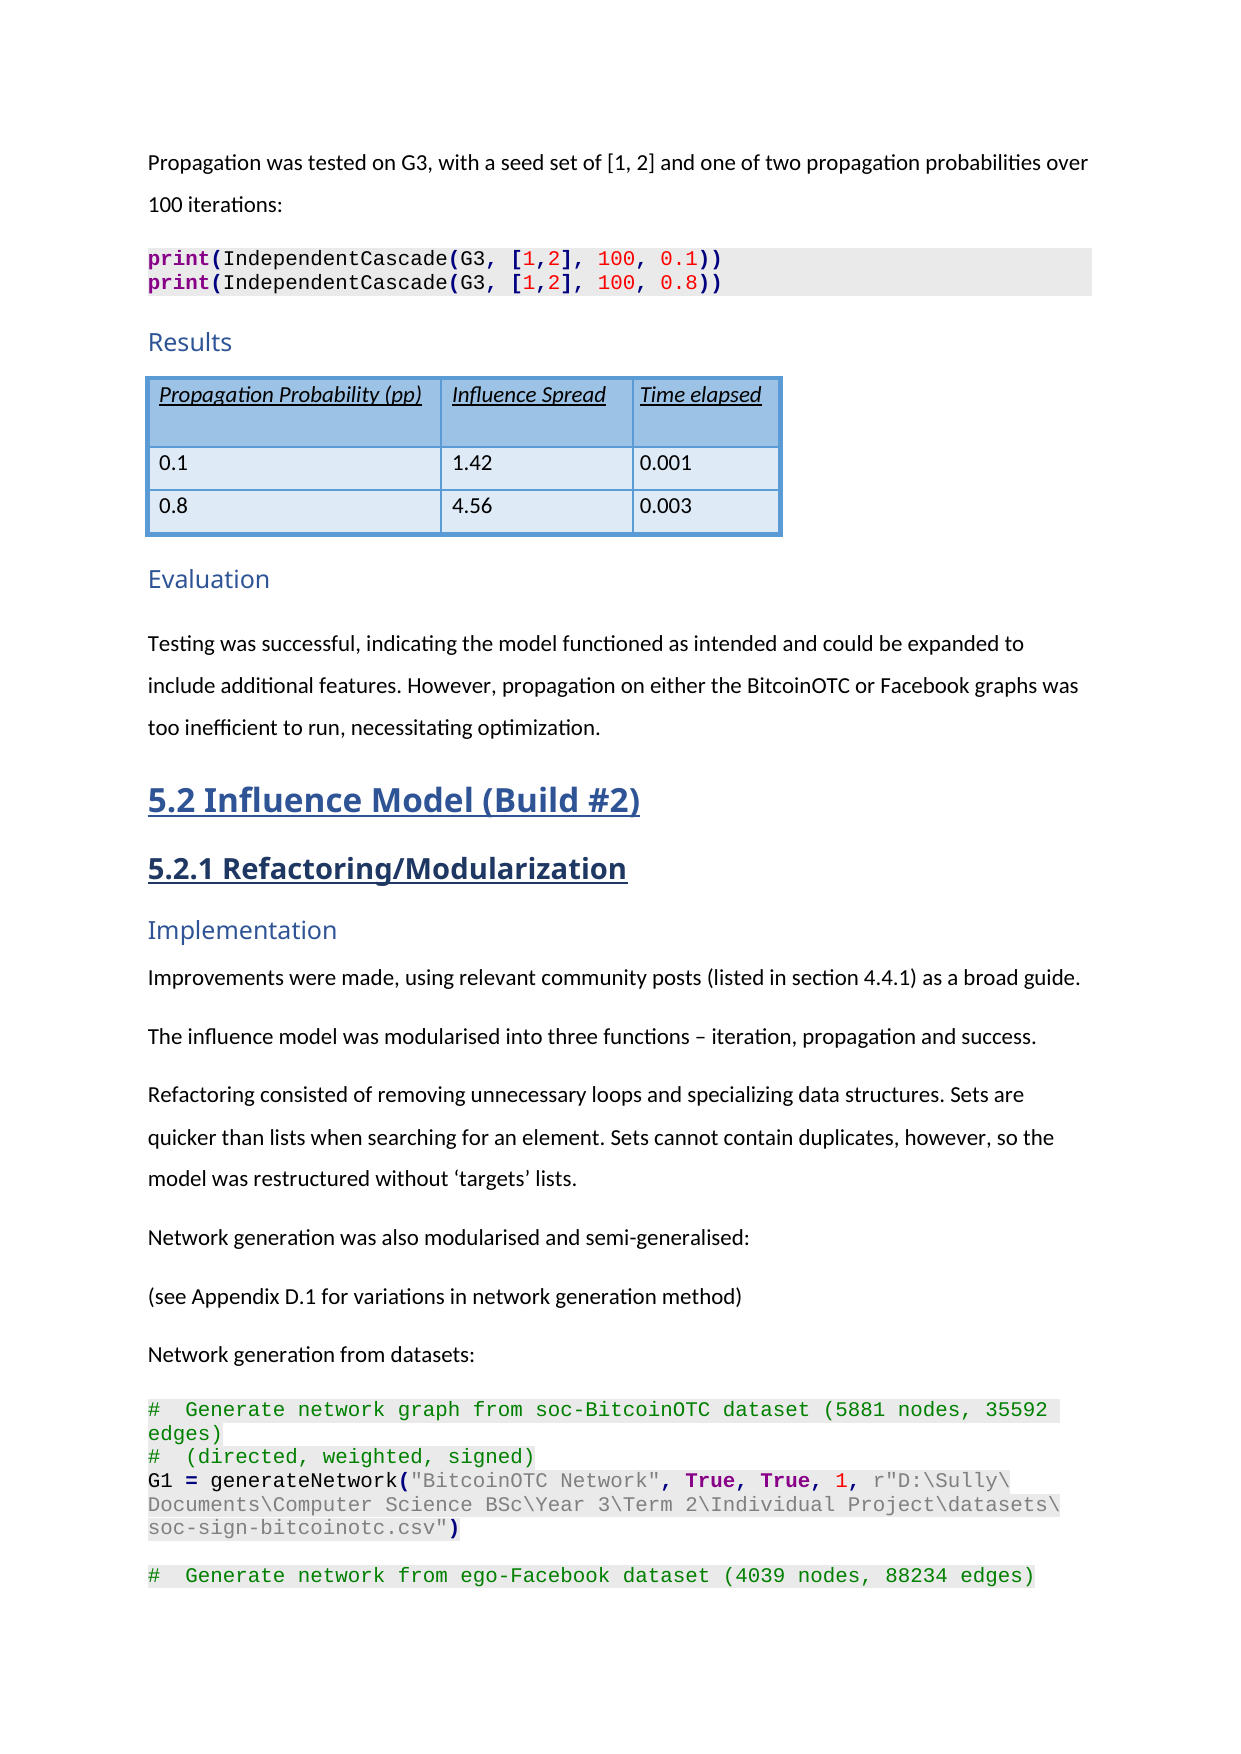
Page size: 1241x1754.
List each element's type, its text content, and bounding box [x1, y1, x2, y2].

text # Generate network from ego-Facebook dataset (4039 nodes, 88234 edges) [148, 1565, 1092, 1588]
subtitle 5.2 Influence Model (Build #2) [148, 776, 1092, 822]
subtitle Results [148, 324, 1092, 359]
table_cell 0.8 [150, 491, 440, 532]
text print(IndependentCascade(G3, [1,2], 100, 0.1)) [148, 248, 1092, 272]
text Refactoring consisted of removing unnecessary loops and specializing data structures. Sets are quicker than lists when searching for an element. Sets cannot contain duplicates, however, so the model was restructured without ‘targets’ lists. [148, 1081, 1092, 1193]
text # (directed, weighted, signed) [148, 1446, 1092, 1470]
table_cell 4.56 [442, 491, 632, 532]
subtitle Implementation [148, 912, 1092, 946]
table_cell 0.003 [634, 491, 778, 532]
table_cell 0.1 [150, 448, 440, 489]
text Network generation from datasets: [148, 1341, 1092, 1368]
subtitle 5.2.1 Refactoring/Modularization [148, 849, 1092, 888]
text Network generation was also modularised and semi-generalised: [148, 1223, 1092, 1251]
text print(IndependentCascade(G3, [1,2], 100, 0.8)) [148, 272, 1092, 296]
text Improvements were made, using relevant community posts (listed in section 4.4.1) as a broad guide. [148, 963, 1092, 991]
text (see Appendix D.1 for variations in network generation method) [148, 1282, 1092, 1310]
table_header Propagation Probability (pp) [150, 380, 440, 446]
subtitle Evaluation [148, 562, 1092, 596]
text Testing was successful, indicating the model functioned as intended and could be expanded to include additional features. However, propagation on either the BitcoinOTC or Facebook graphs was too inefficient to run, necessitating optimization. [148, 629, 1092, 742]
text # Generate network graph from soc-BitcoinOTC dataset (5881 nodes, 35592 edges) [148, 1399, 1092, 1446]
table_cell 0.001 [634, 448, 778, 489]
text The influence model was modularised into three functions – iteration, propagation and success. [148, 1022, 1092, 1050]
text Propagation was tested on G3, with a seed set of [1, 2] and one of two propagation probabilities over 100 iterations: [148, 148, 1092, 218]
table_header Time elapsed [634, 380, 778, 446]
table_header Influence Spread [442, 380, 632, 446]
text G1 = generateNetwork("BitcoinOTC Network", True, True, 1, r"D:\Sully\Documents\Computer Science BSc\Year 3\Term 2\Individual Project\datasets\soc-sign-bitcoinotc.csv") [148, 1470, 1092, 1541]
table_cell 1.42 [442, 448, 632, 489]
